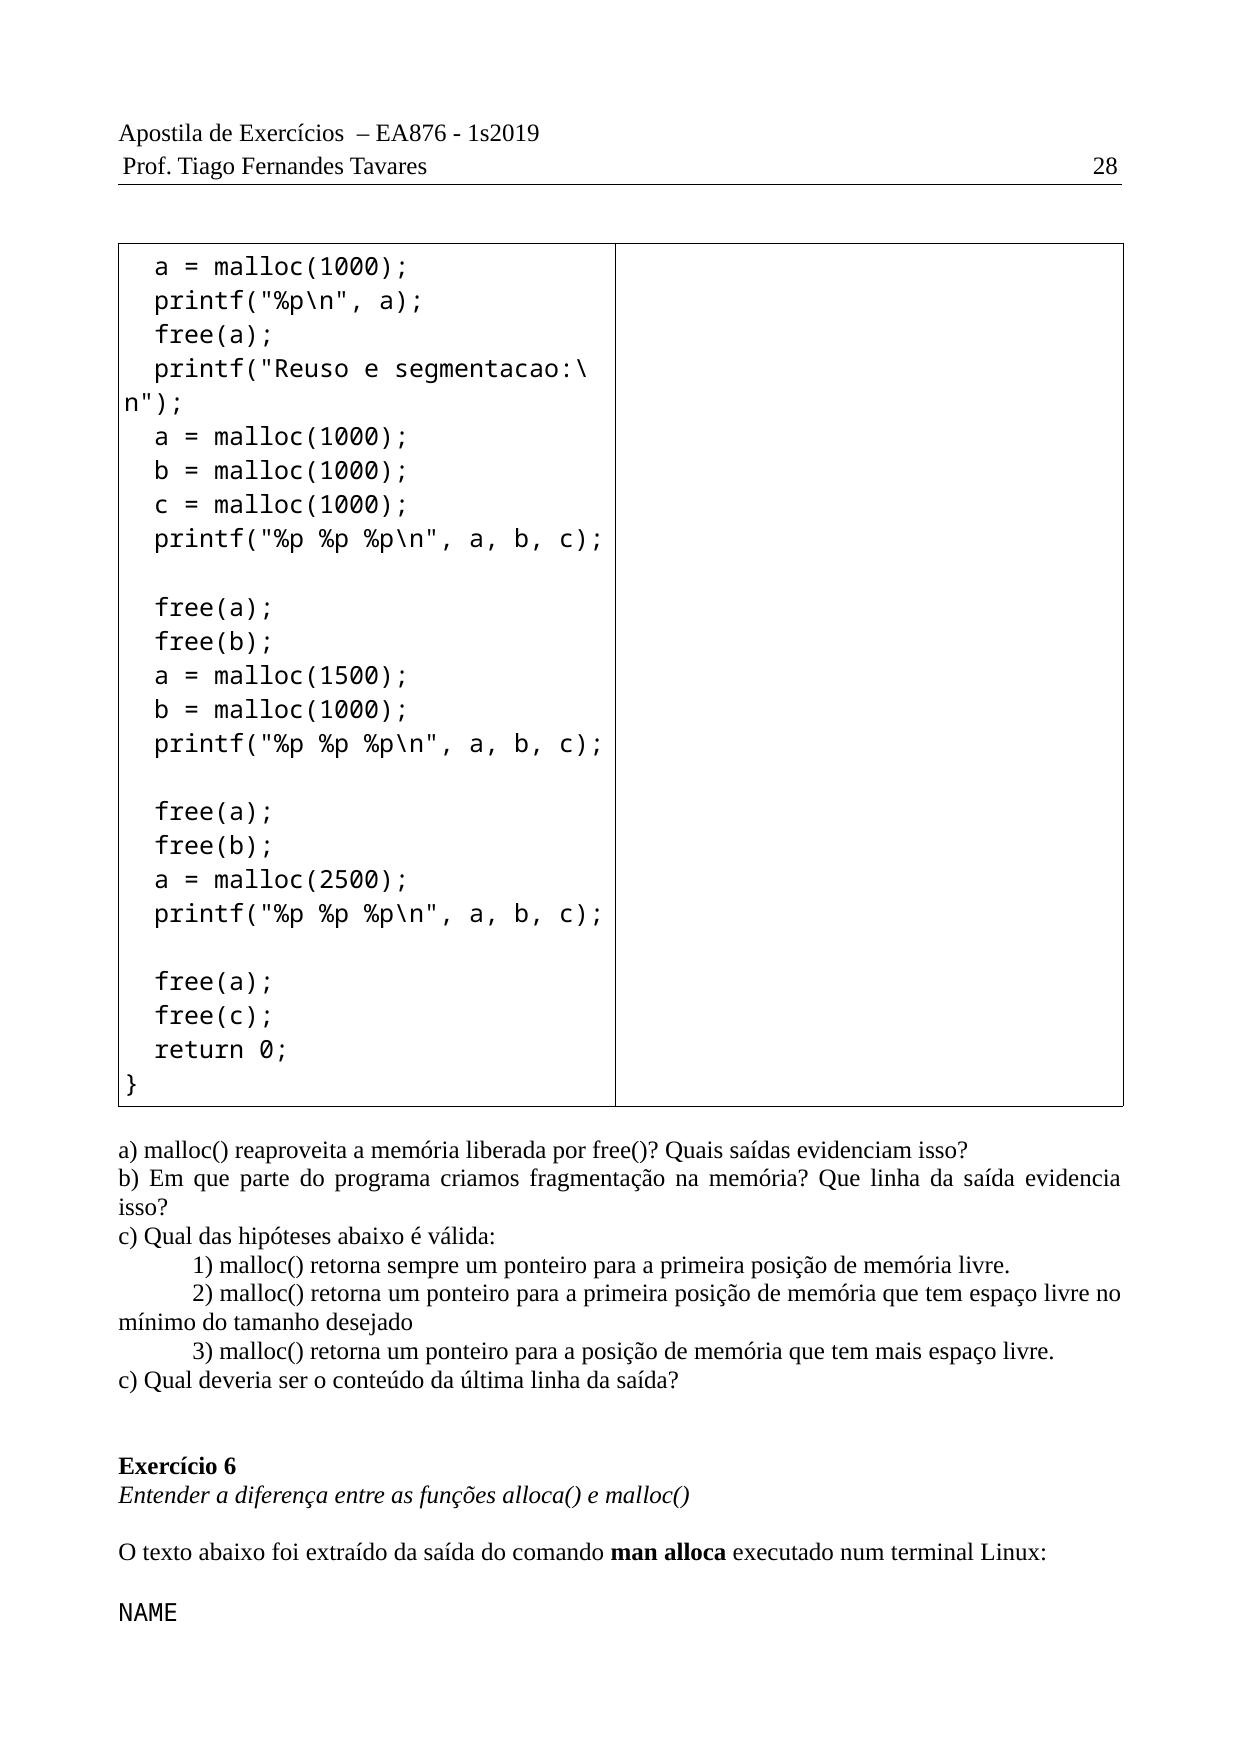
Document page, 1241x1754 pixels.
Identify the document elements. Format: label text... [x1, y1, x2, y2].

text O texto abaixo foi extraído da saída do comando man alloca executado num terminal Linux: [118, 1537, 1122, 1566]
text c) Qual deveria ser o conteúdo da última linha da saída? [118, 1365, 1122, 1393]
text c) Qual das hipóteses abaixo é válida: [118, 1221, 1122, 1250]
text NAME [118, 1595, 1122, 1629]
text a) malloc() reaproveita a memória liberada por free()? Quais saídas evidenciam isso? [118, 1135, 1122, 1163]
table_cell a = malloc(1000); printf("%p\n", a); free(a); printf("Reuso e segmentacao:\n"); a = malloc(1000); b = malloc(1000); c = malloc(1000); printf("%p %p %p\n", a, b, c); free(a); free(b); a = malloc(1500); b = malloc(1000); printf("%p %p %p\n", a, b, c); free(a); free(b); a = malloc(2500); printf("%p %p %p\n", a, b, c); free(a); free(c); return 0; } [119, 244, 615, 1106]
text 3) malloc() retorna um ponteiro para a posição de memória que tem mais espaço livre. [118, 1336, 1122, 1365]
text Entender a diferença entre as funções alloca() e malloc() [118, 1480, 1122, 1508]
text 1) malloc() retorna sempre um ponteiro para a primeira posição de memória livre. [118, 1250, 1122, 1278]
text Exercício 6 [118, 1451, 1122, 1480]
text 2) malloc() retorna um ponteiro para a primeira posição de memória que tem espaço livre no mínimo do tamanho desejado [118, 1278, 1122, 1336]
text b) Em que parte do programa criamos fragmentação na memória? Que linha da saída evidencia isso? [118, 1163, 1122, 1221]
table_cell [616, 244, 1123, 1106]
